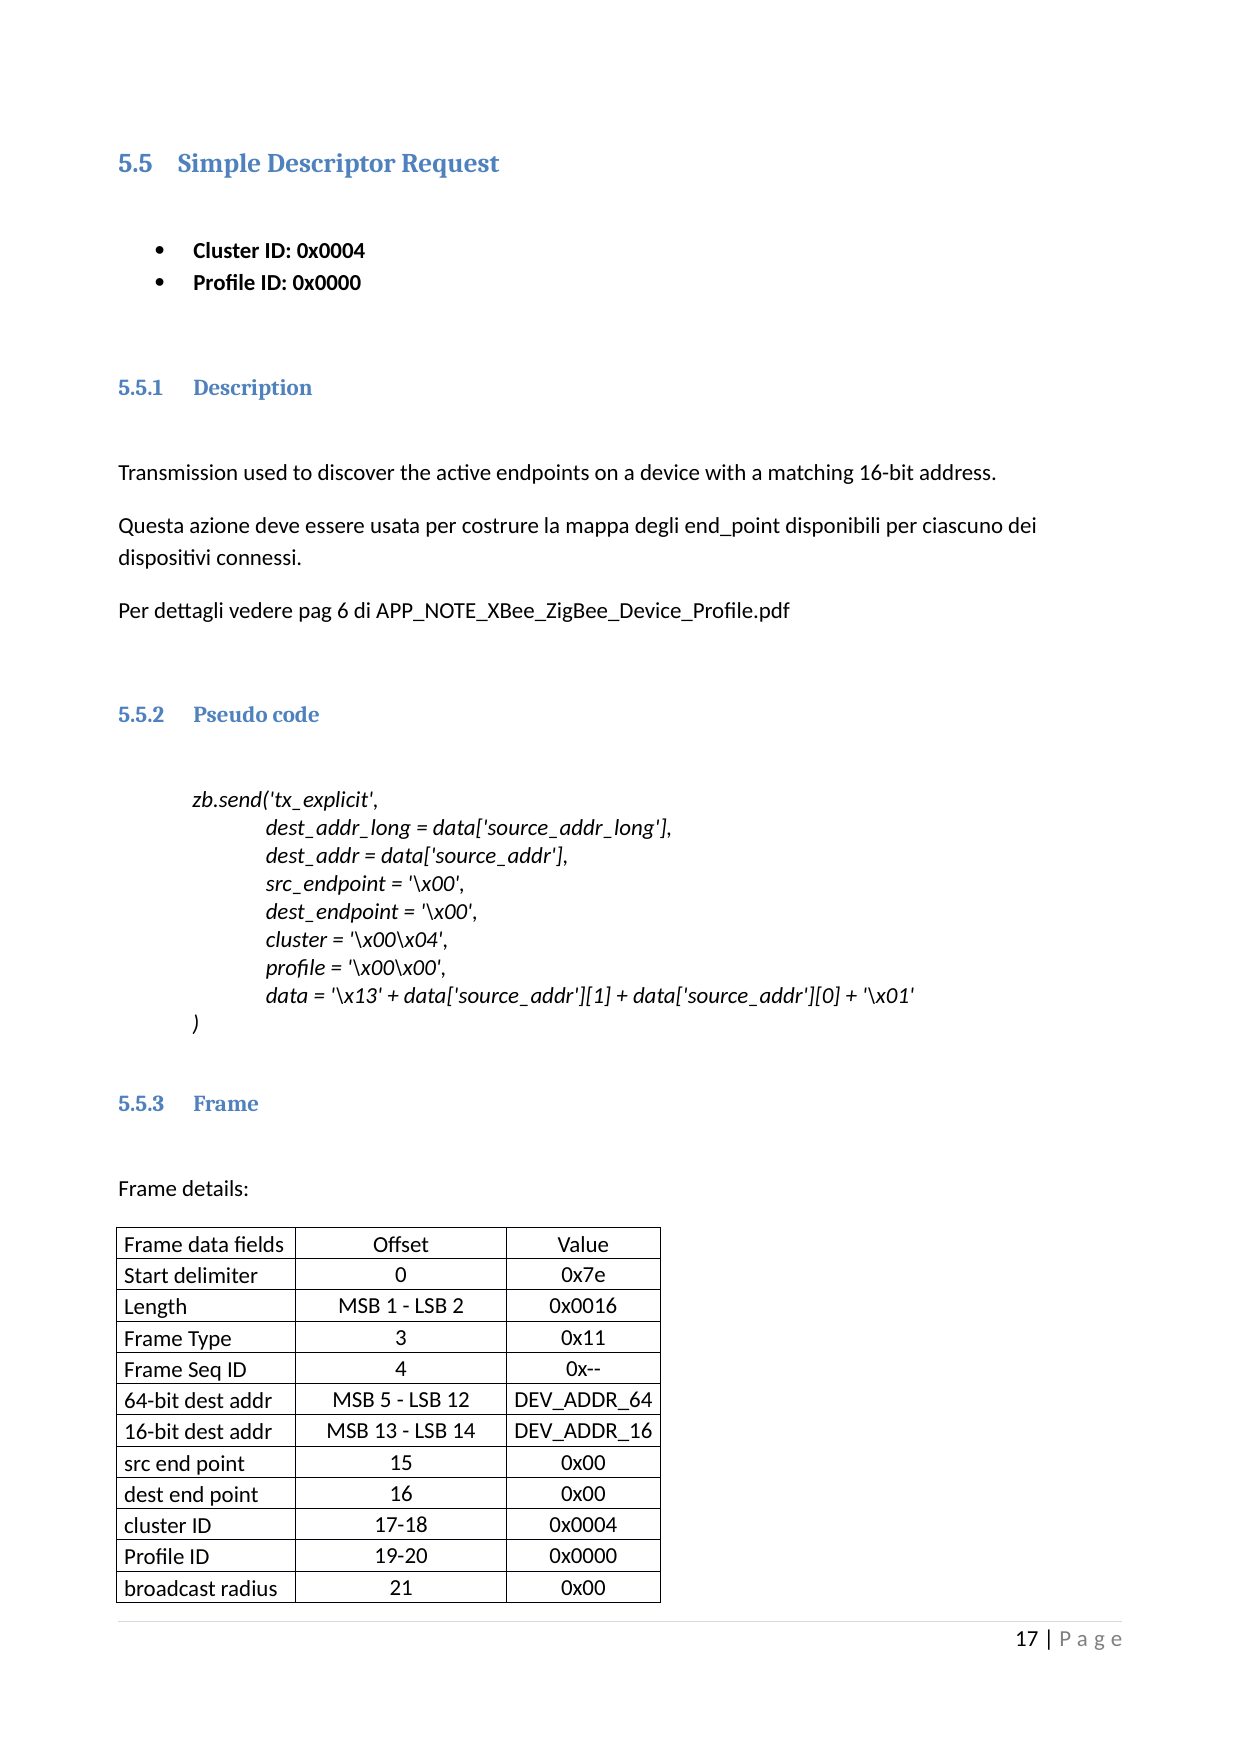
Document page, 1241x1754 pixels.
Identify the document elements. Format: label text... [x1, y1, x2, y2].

text zb.send('tx_explicit', [192, 785, 1122, 813]
table_cell DEV_ADDR_64 [507, 1384, 660, 1414]
table_header Offset [296, 1228, 506, 1258]
table_cell MSB 13 - LSB 14 [296, 1415, 506, 1446]
table_cell Start delimiter [117, 1259, 295, 1289]
table_cell Profile ID [117, 1540, 295, 1571]
subtitle Description [118, 374, 1122, 401]
list Cluster ID: 0x0004 [156, 236, 1122, 264]
table_header Value [507, 1228, 660, 1258]
text dest_endpoint = '\x00', [192, 897, 1122, 925]
table_cell src end point [117, 1447, 295, 1477]
table_cell 0x0004 [507, 1509, 660, 1539]
text src_endpoint = '\x00', [192, 869, 1122, 897]
table_cell broadcast radius [117, 1572, 295, 1602]
text dest_addr = data['source_addr'], [192, 841, 1122, 869]
subtitle Pseudo code [118, 702, 1122, 728]
text data = '\x13' + data['source_addr'][1] + data['source_addr'][0] + '\x01' [192, 981, 1122, 1009]
table_cell MSB 1 - LSB 2 [296, 1290, 506, 1321]
table_cell 16-bit dest addr [117, 1415, 295, 1446]
text cluster = '\x00\x04', [192, 925, 1122, 953]
table_cell 0x0016 [507, 1290, 660, 1321]
subtitle Frame [118, 1091, 1122, 1117]
table_cell 0 [296, 1259, 506, 1289]
text Frame details: [118, 1174, 1122, 1202]
table_cell 0x11 [507, 1322, 660, 1352]
text Transmission used to discover the active endpoints on a device with a matching 16-bit address. [118, 458, 1122, 486]
text profile = '\x00\x00', [192, 953, 1122, 981]
table_cell 0x0000 [507, 1540, 660, 1571]
table_cell 17-18 [296, 1509, 506, 1539]
table_cell DEV_ADDR_16 [507, 1415, 660, 1446]
text Questa azione deve essere usata per costrure la mappa degli end_point disponibili per ciascuno dei dispositivi connessi. [118, 511, 1122, 571]
table_cell 64-bit dest addr [117, 1384, 295, 1414]
table_cell Frame Seq ID [117, 1353, 295, 1383]
subtitle Simple Descriptor Request [118, 148, 1122, 179]
table_cell 21 [296, 1572, 506, 1602]
table_cell 19-20 [296, 1540, 506, 1571]
table_cell 4 [296, 1353, 506, 1383]
table_cell 3 [296, 1322, 506, 1352]
table_cell cluster ID [117, 1509, 295, 1539]
table_cell 0x00 [507, 1572, 660, 1602]
table_cell Length [117, 1290, 295, 1321]
table_cell 16 [296, 1478, 506, 1508]
text ) [192, 1009, 1122, 1037]
table_cell MSB 5 - LSB 12 [296, 1384, 506, 1414]
table_cell 0x-- [507, 1353, 660, 1383]
table_cell Frame Type [117, 1322, 295, 1352]
table_cell dest end point [117, 1478, 295, 1508]
table_cell 0x00 [507, 1478, 660, 1508]
table_cell 0x7e [507, 1259, 660, 1289]
list Profile ID: 0x0000 [156, 268, 1122, 297]
text Per dettagli vedere pag 6 di APP_NOTE_XBee_ZigBee_Device_Profile.pdf [118, 596, 1122, 624]
text dest_addr_long = data['source_addr_long'], [192, 813, 1122, 841]
table_cell 15 [296, 1447, 506, 1477]
table_cell 0x00 [507, 1447, 660, 1477]
table_header Frame data fields [117, 1228, 295, 1258]
